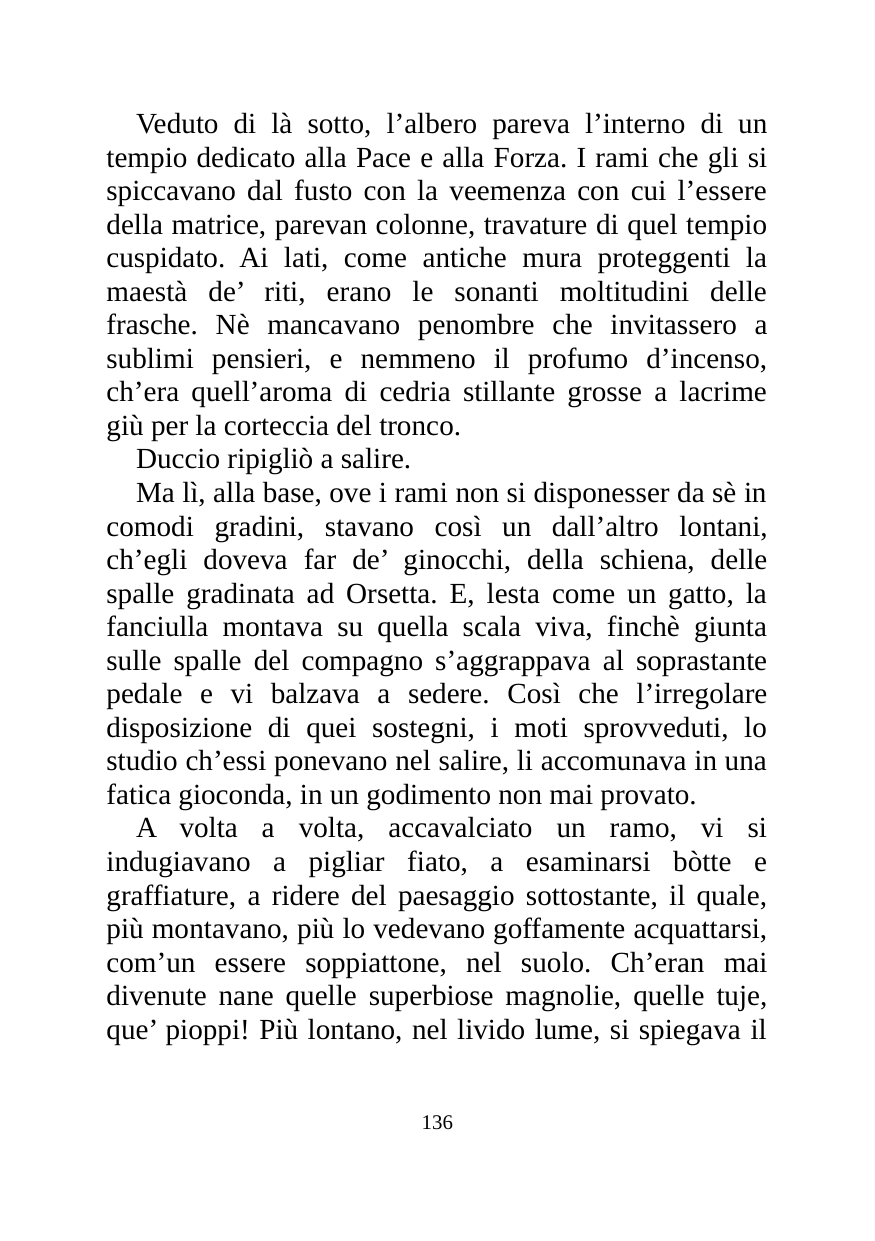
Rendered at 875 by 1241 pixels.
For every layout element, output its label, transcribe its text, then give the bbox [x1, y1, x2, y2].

text Veduto di là sotto, l’albero pareva l’interno di un tempio dedicato alla Pace e alla Forza. I rami che gli si spiccavano dal fusto con la veemenza con cui l’essere della matrice, parevan colonne, travature di quel tempio cuspidato. Ai lati, come antiche mura proteggenti la maestà de’ riti, erano le sonanti moltitudini delle frasche. Nè mancavano penombre che invitassero a sublimi pensieri, e nemmeno il profumo d’incenso, ch’era quell’aroma di cedria stillante grosse a lacrime giù per la corteccia del tronco. [106, 106, 768, 442]
text Duccio ripigliò a salire. [106, 442, 768, 475]
text A volta a volta, accavalciato un ramo, vi si indugiavano a pigliar fiato, a esaminarsi bòtte e graffiature, a ridere del paesaggio sottostante, il quale, più montavano, più lo vedevano goffamente acquattarsi, com’un essere soppiattone, nel suolo. Ch’eran mai divenute nane quelle superbiose magnolie, quelle tuje, que’ pioppi! Più lontano, nel livido lume, si spiegava il [106, 811, 768, 1045]
text Ma lì, alla base, ove i rami non si disponesser da sè in comodi gradini, stavano così un dall’altro lontani, ch’egli doveva far de’ ginocchi, della schiena, delle spalle gradinata ad Orsetta. E, lesta come un gatto, la fanciulla montava su quella scala viva, finchè giunta sulle spalle del compagno s’aggrappava al soprastante pedale e vi balzava a sedere. Così che l’irregolare disposizione di quei sostegni, i moti sprovveduti, lo studio ch’essi ponevano nel salire, li accomunava in una fatica gioconda, in un godimento non mai provato. [106, 475, 768, 811]
